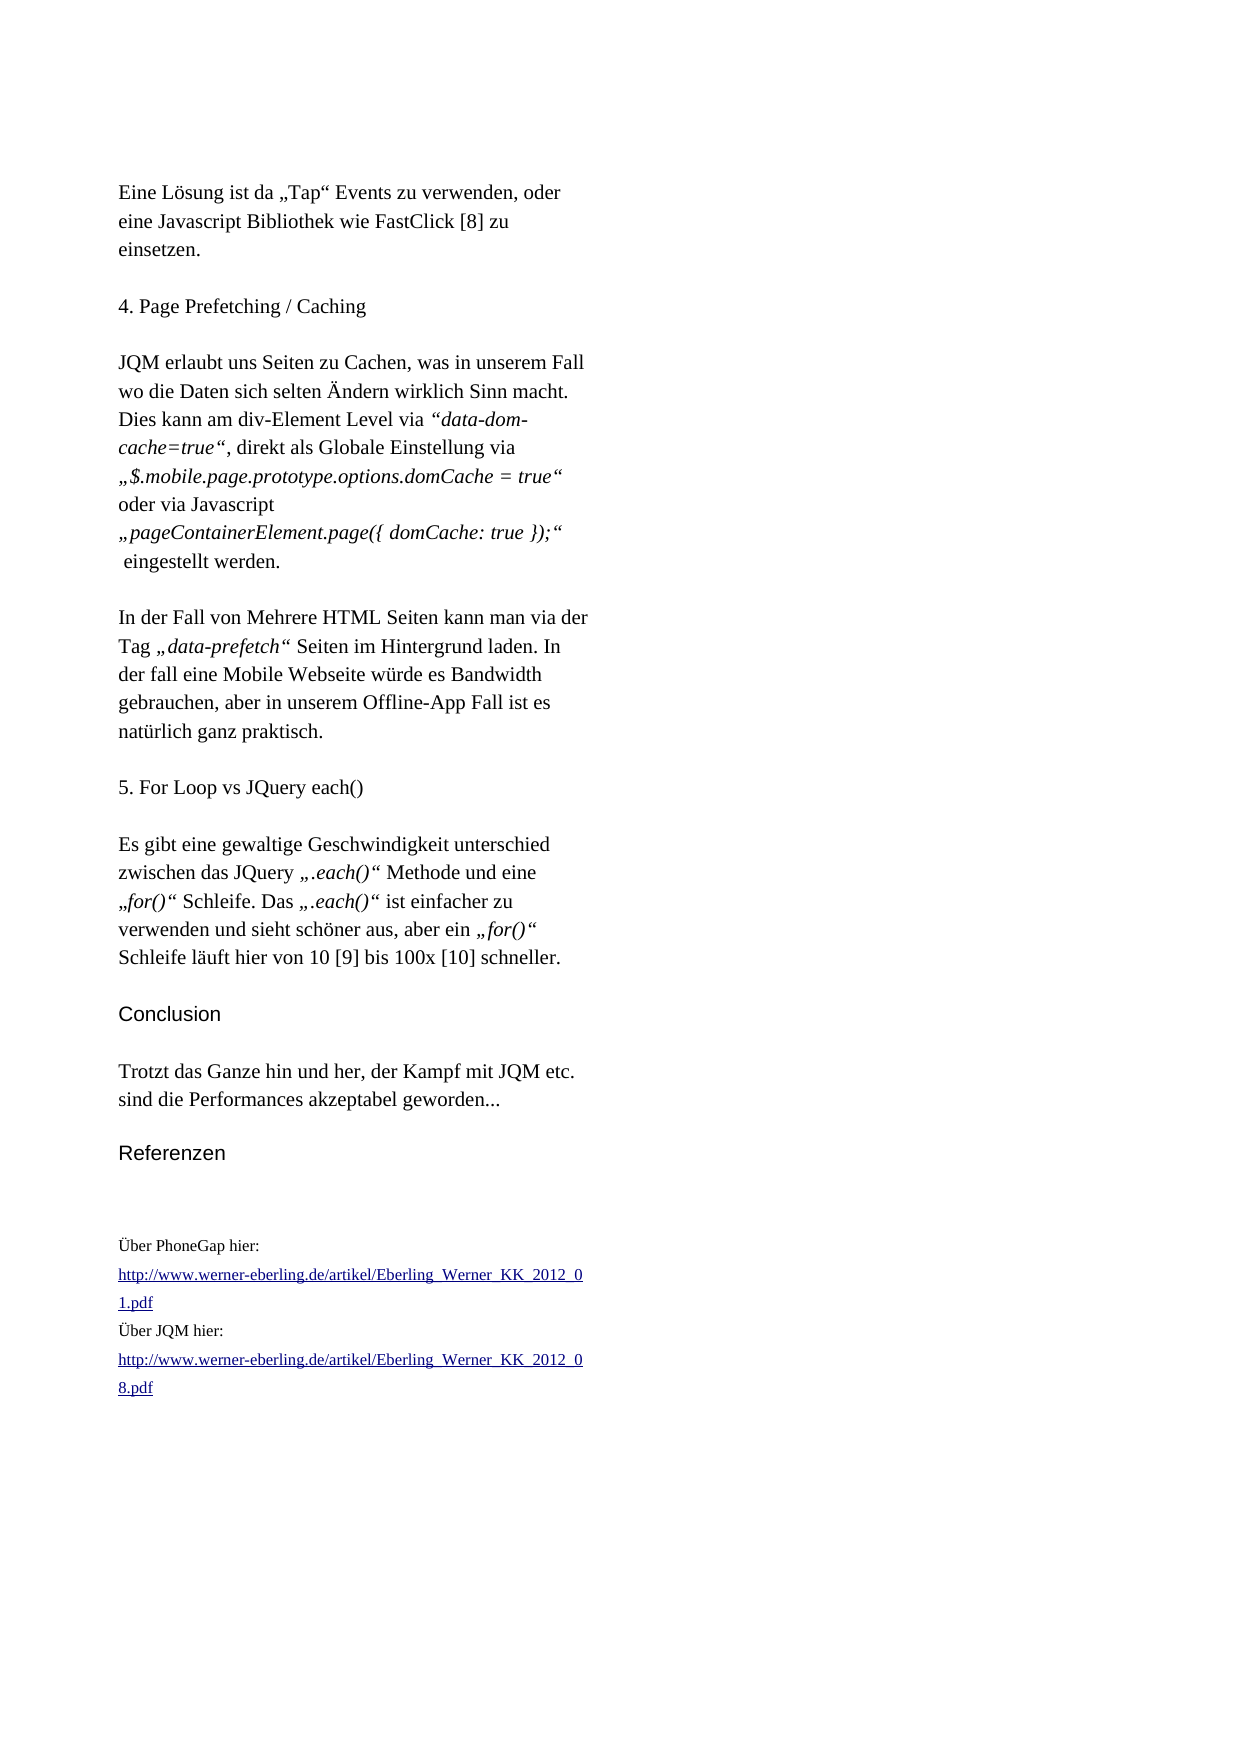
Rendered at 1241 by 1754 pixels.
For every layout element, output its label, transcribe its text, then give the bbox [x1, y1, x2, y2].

text JQM erlaubt uns Seiten zu Cachen, was in unserem Fall wo die Daten sich selten Ändern wirklich Sinn macht. Dies kann am div-Element Level via “data-dom-cache=true“, direkt als Globale Einstellung via „$.mobile.page.prototype.options.domCache = true“ oder via Javascript „pageContainerElement.page({ domCache: true });“ [118, 347, 591, 545]
text In der Fall von Mehrere HTML Seiten kann man via der Tag „data-prefetch“ Seiten im Hintergrund laden. In der fall eine Mobile Webseite würde es Bandwidth gebrauchen, aber in unserem Offline-App Fall ist es natürlich ganz praktisch. [118, 602, 591, 744]
text 5. For Loop vs JQuery each() [118, 772, 591, 800]
text Referenzen [118, 1142, 591, 1165]
text Es gibt eine gewaltige Geschwindigkeit unterschied zwischen das JQuery „.each()“ Methode und eine „for()“ Schleife. Das „.each()“ ist einfacher zu verwenden und sieht schöner aus, aber ein „for()“ Schleife läuft hier von 10 [9] bis 100x [10] schneller. [118, 829, 591, 970]
text 4. Page Prefetching / Caching [118, 290, 591, 319]
text Trotzt das Ganze hin und her, der Kampf mit JQM etc. sind die Performances akzeptabel geworden... [118, 1055, 591, 1112]
text Über JQM hier: http://www.werner-eberling.de/artikel/Eberling_Werner_KK_2012_08.pdf [118, 1314, 591, 1399]
text Über PhoneGap hier: http://www.werner-eberling.de/artikel/Eberling_Werner_KK_2012_01.pdf [118, 1229, 591, 1314]
text eingestellt werden. [118, 545, 591, 574]
text Eine Lösung ist da „Tap“ Events zu verwenden, oder eine Javascript Bibliothek wie FastClick [8] zu einsetzen. [118, 177, 591, 262]
text Conclusion [118, 999, 591, 1027]
